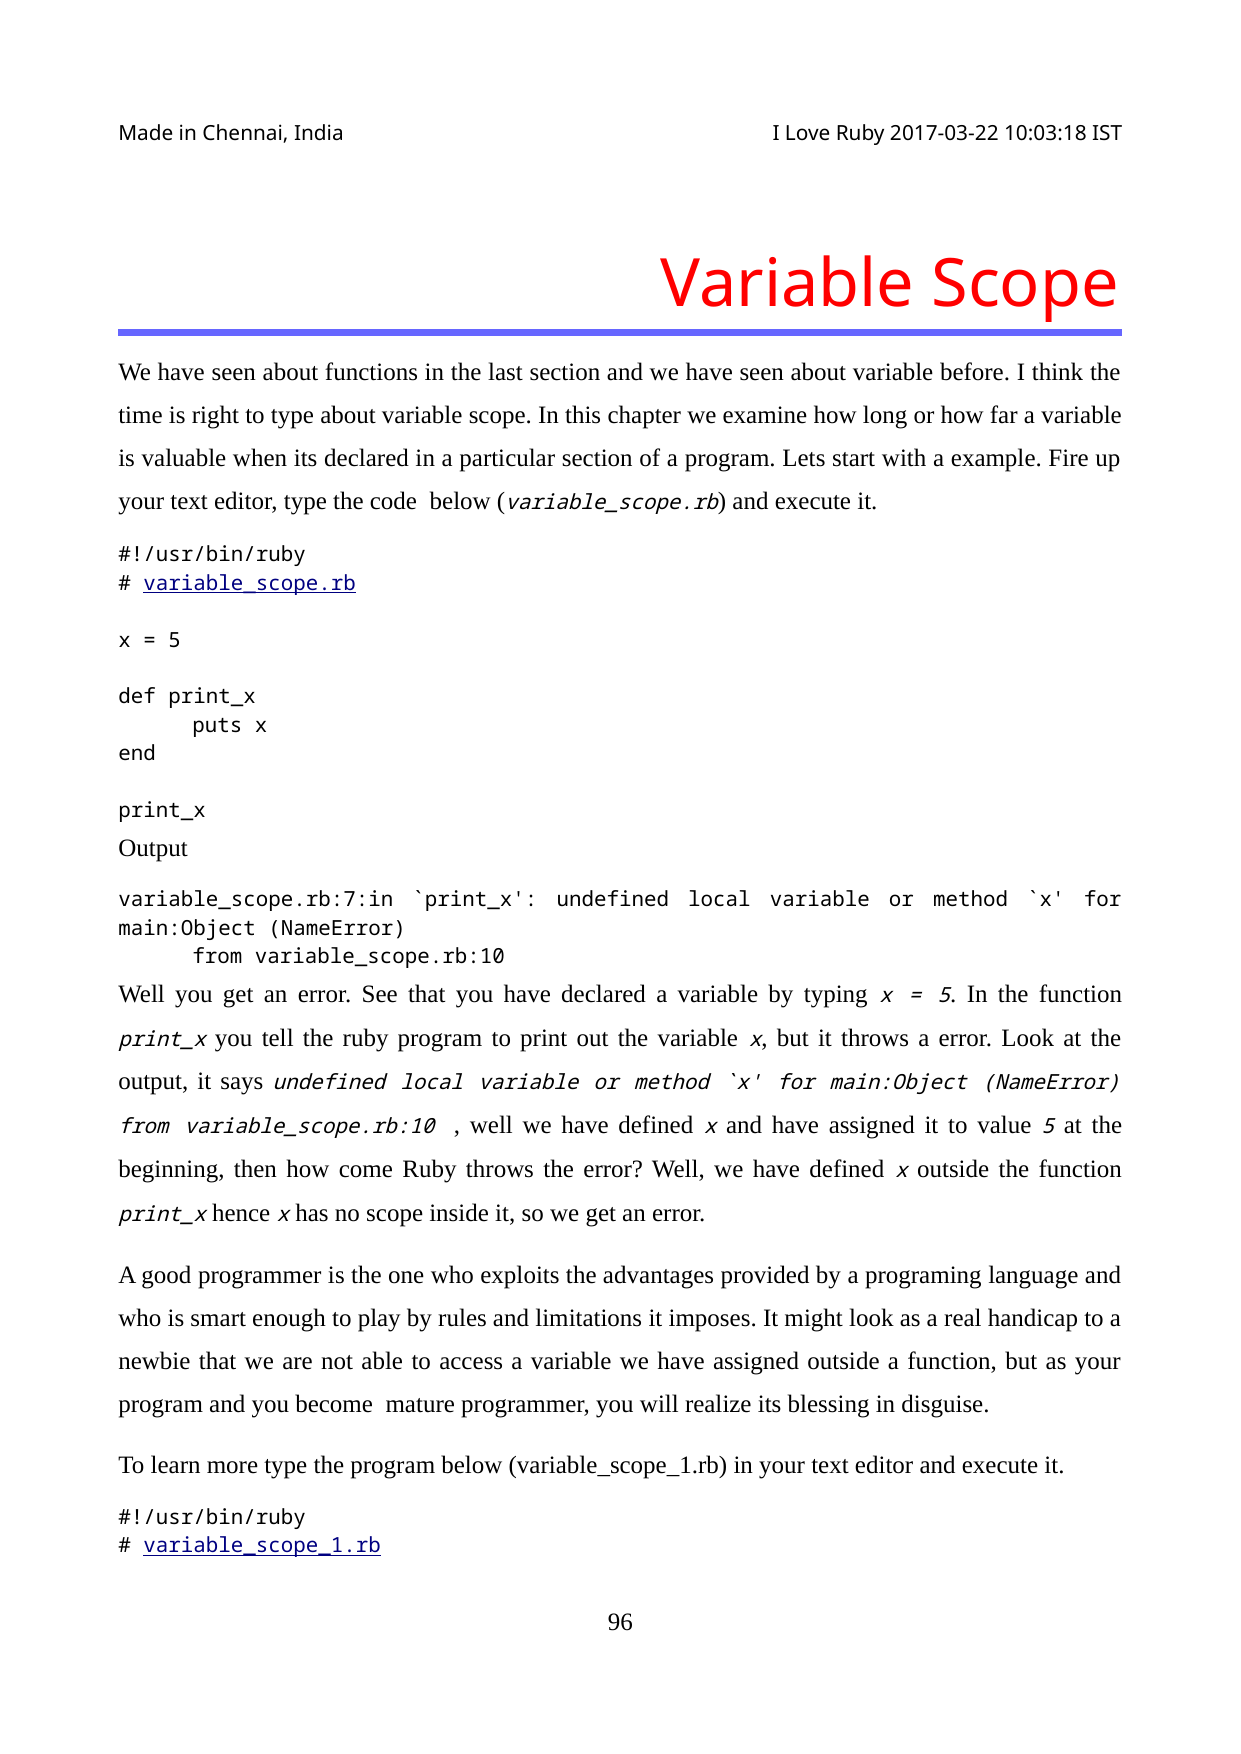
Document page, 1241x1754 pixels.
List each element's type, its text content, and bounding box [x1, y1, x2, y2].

text variable_scope.rb:7:in `print_x': undefined local variable or method `x' for main:Object (NameError) [118, 884, 1122, 941]
text def print_x [118, 682, 1122, 710]
text A good programmer is the one who exploits the advantages provided by a programing language and who is smart enough to play by rules and limitations it imposes. It might look as a real handicap to a newbie that we are not able to access a variable we have assigned outside a function, but as your program and you become mature programmer, you will realize its blessing in disguise. [118, 1260, 1122, 1418]
text print_x [118, 795, 1122, 824]
text x = 5 [118, 625, 1122, 653]
text end [118, 738, 1122, 767]
text # variable_scope.rb [118, 568, 1122, 596]
text from variable_scope.rb:10 [118, 941, 1122, 970]
text #!/usr/bin/ruby [118, 1502, 1122, 1531]
text #!/usr/bin/ruby [118, 539, 1122, 568]
text Well you get an error. See that you have declared a variable by typing x = 5. In the function print_x you tell the ruby program to print out the variable x, but it throws a error. Look at the output, it says undefined local variable or method `x' for main:Object (NameError) from variable_scope.rb:10 , well we have defined x and have assigned it to value 5 at the beginning, then how come Ruby throws the error? Well, we have defined x outside the function print_x hence x has no scope inside it, so we get an error. [118, 979, 1122, 1227]
text We have seen about functions in the last section and we have seen about variable before. I think the time is right to type about variable scope. In this chapter we examine how long or how far a variable is valuable when its declared in a particular section of a program. Lets start with a example. Fire up your text editor, type the code below (variable_scope.rb) and execute it. [118, 357, 1122, 516]
text puts x [118, 710, 1122, 738]
text # variable_scope_1.rb [118, 1531, 1122, 1559]
text To learn more type the program below (variable_scope_1.rb) in your text editor and execute it. [118, 1450, 1122, 1479]
subtitle Variable Scope [118, 233, 1122, 329]
text Output [118, 833, 1122, 861]
